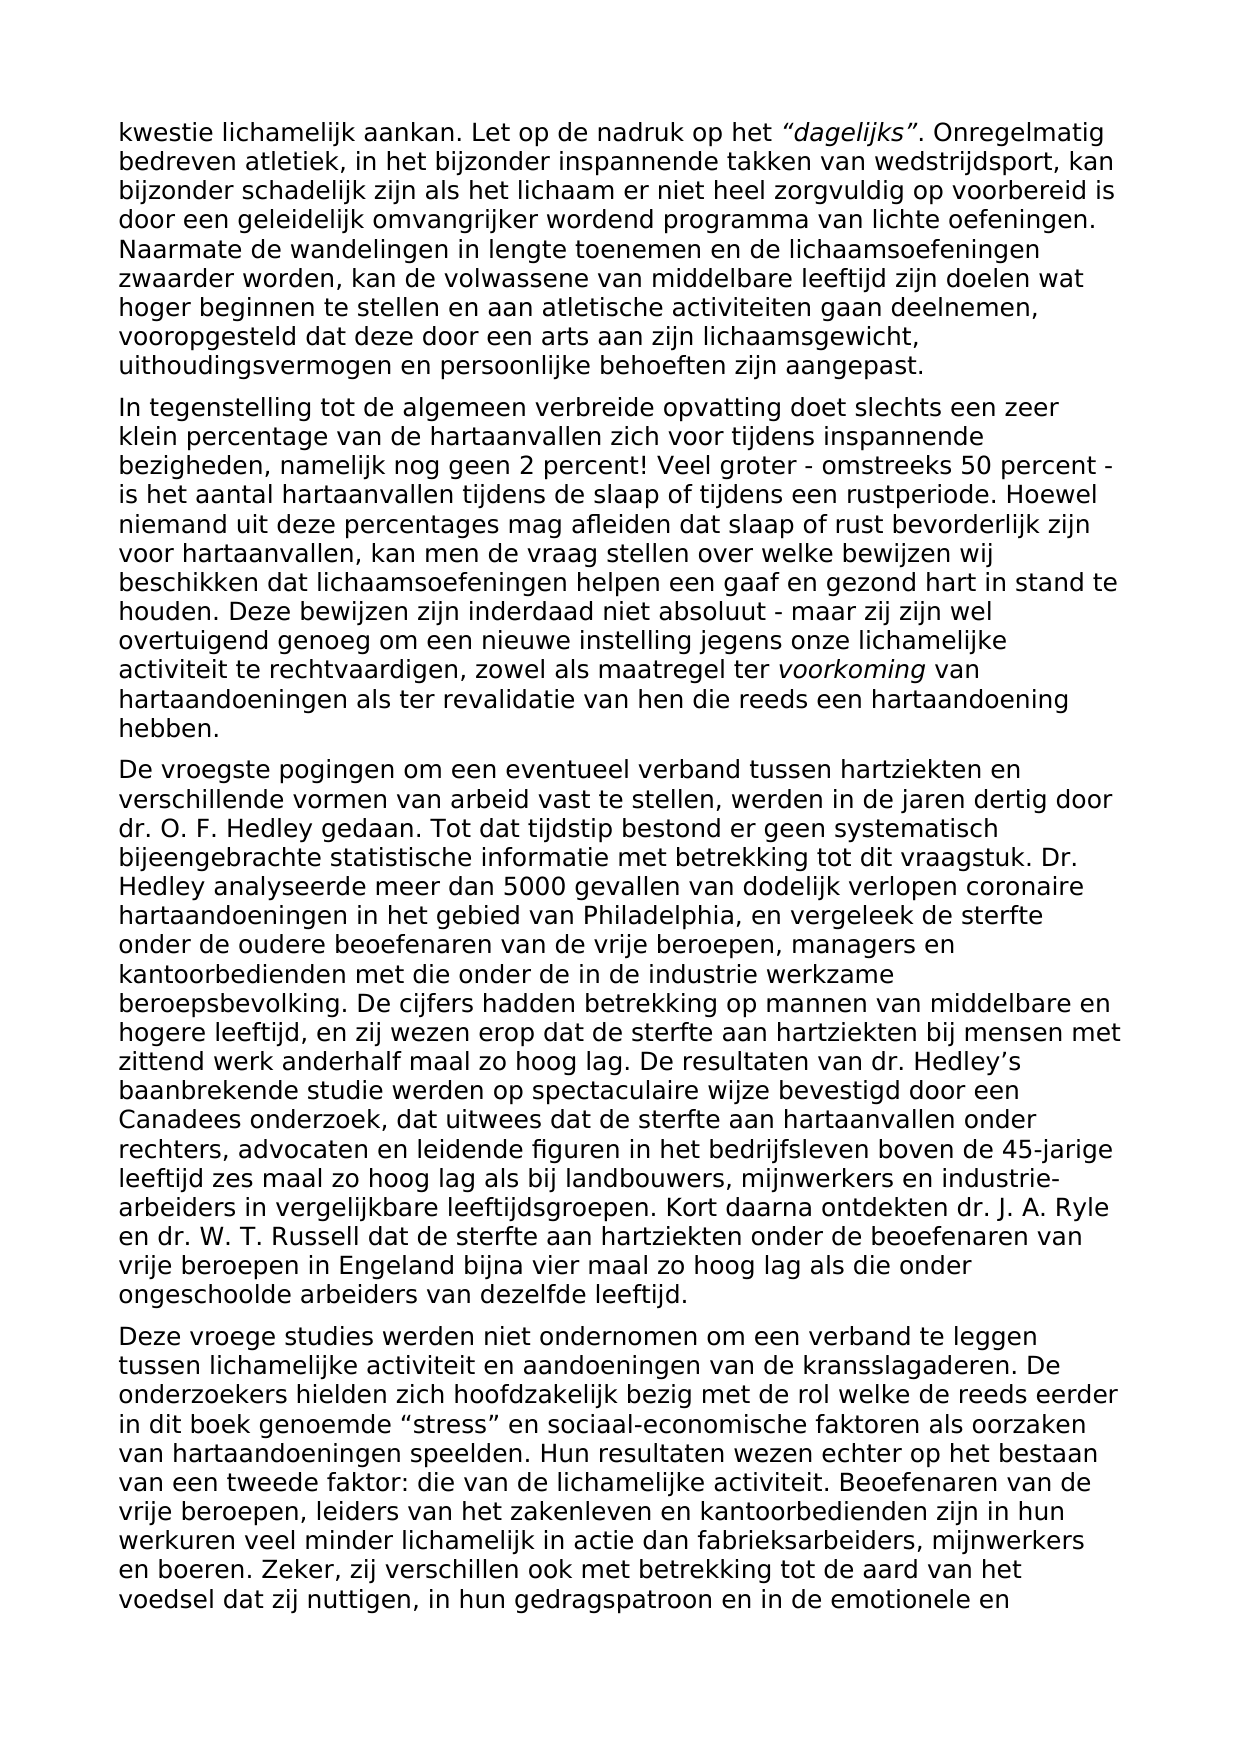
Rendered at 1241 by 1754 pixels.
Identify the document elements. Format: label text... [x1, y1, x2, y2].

text kwestie lichamelijk aankan. Let op de nadruk op het “dagelijks”. Onregelmatig bedreven atletiek, in het bijzonder inspannende takken van wedstrijdsport, kan bijzonder schadelijk zijn als het lichaam er niet heel zorgvuldig op voorbereid is door een geleidelijk omvangrijker wordend programma van lichte oefeningen. Naarmate de wandelingen in lengte toenemen en de lichaamsoefeningen zwaarder worden, kan de volwassene van middelbare leeftijd zijn doelen wat hoger beginnen te stellen en aan atletische activiteiten gaan deelnemen, vooropgesteld dat deze door een arts aan zijn lichaamsgewicht, uithoudingsvermogen en persoonlijke behoeften zijn aangepast. [118, 118, 1122, 381]
text De vroegste pogingen om een eventueel verband tussen hartziekten en verschillende vormen van arbeid vast te stellen, werden in de jaren dertig door dr. O. F. Hedley gedaan. Tot dat tijdstip bestond er geen systematisch bijeengebrachte statistische informatie met betrekking tot dit vraagstuk. Dr. Hedley analyseerde meer dan 5000 gevallen van dodelijk verlopen coronaire hartaandoeningen in het gebied van Philadelphia, en vergeleek de sterfte onder de oudere beoefenaren van de vrije beroepen, managers en kantoorbedienden met die onder de in de industrie werkzame beroepsbevolking. De cijfers hadden betrekking op mannen van middelbare en hogere leeftijd, en zij wezen erop dat de sterfte aan hartziekten bij mensen met zittend werk anderhalf maal zo hoog lag. De resultaten van dr. Hedley’s baanbrekende studie werden op spectaculaire wijze bevestigd door een Canadees onderzoek, dat uitwees dat de sterfte aan hartaanvallen onder rechters, advocaten en leidende figuren in het bedrijfsleven boven de 45-jarige leeftijd zes maal zo hoog lag als bij landbouwers, mijnwerkers en industrie-arbeiders in vergelijkbare leeftijdsgroepen. Kort daarna ontdekten dr. J. A. Ryle en dr. W. T. Russell dat de sterfte aan hartziekten onder de beoefenaren van vrije beroepen in Engeland bijna vier maal zo hoog lag als die onder ongeschoolde arbeiders van dezelfde leeftijd. [118, 756, 1122, 1310]
text Deze vroege studies werden niet ondernomen om een verband te leggen tussen lichamelijke activiteit en aandoeningen van de kransslagaderen. De onderzoekers hielden zich hoofdzakelijk bezig met de rol welke de reeds eerder in dit boek genoemde “stress” en sociaal-economische faktoren als oorzaken van hartaandoeningen speelden. Hun resultaten wezen echter op het bestaan van een tweede faktor: die van de lichamelijke activiteit. Beoefenaren van de vrije beroepen, leiders van het zakenleven en kantoorbedienden zijn in hun werkuren veel minder lichamelijk in actie dan fabrieksarbeiders, mijnwerkers en boeren. Zeker, zij verschillen ook met betrekking tot de aard van het voedsel dat zij nuttigen, in hun gedragspatroon en in de emotionele en [118, 1322, 1122, 1614]
text In tegenstelling tot de algemeen verbreide opvatting doet slechts een zeer klein percentage van de hartaanvallen zich voor tijdens inspannende bezigheden, namelijk nog geen 2 percent! Veel groter - omstreeks 50 percent - is het aantal hartaanvallen tijdens de slaap of tijdens een rustperiode. Hoewel niemand uit deze percentages mag afleiden dat slaap of rust bevorderlijk zijn voor hartaanvallen, kan men de vraag stellen over welke bewijzen wij beschikken dat lichaamsoefeningen helpen een gaaf en gezond hart in stand te houden. Deze bewijzen zijn inderdaad niet absoluut - maar zij zijn wel overtuigend genoeg om een nieuwe instelling jegens onze lichamelijke activiteit te rechtvaardigen, zowel als maatregel ter voorkoming van hartaandoeningen als ter revalidatie van hen die reeds een hartaandoening hebben. [118, 393, 1122, 743]
